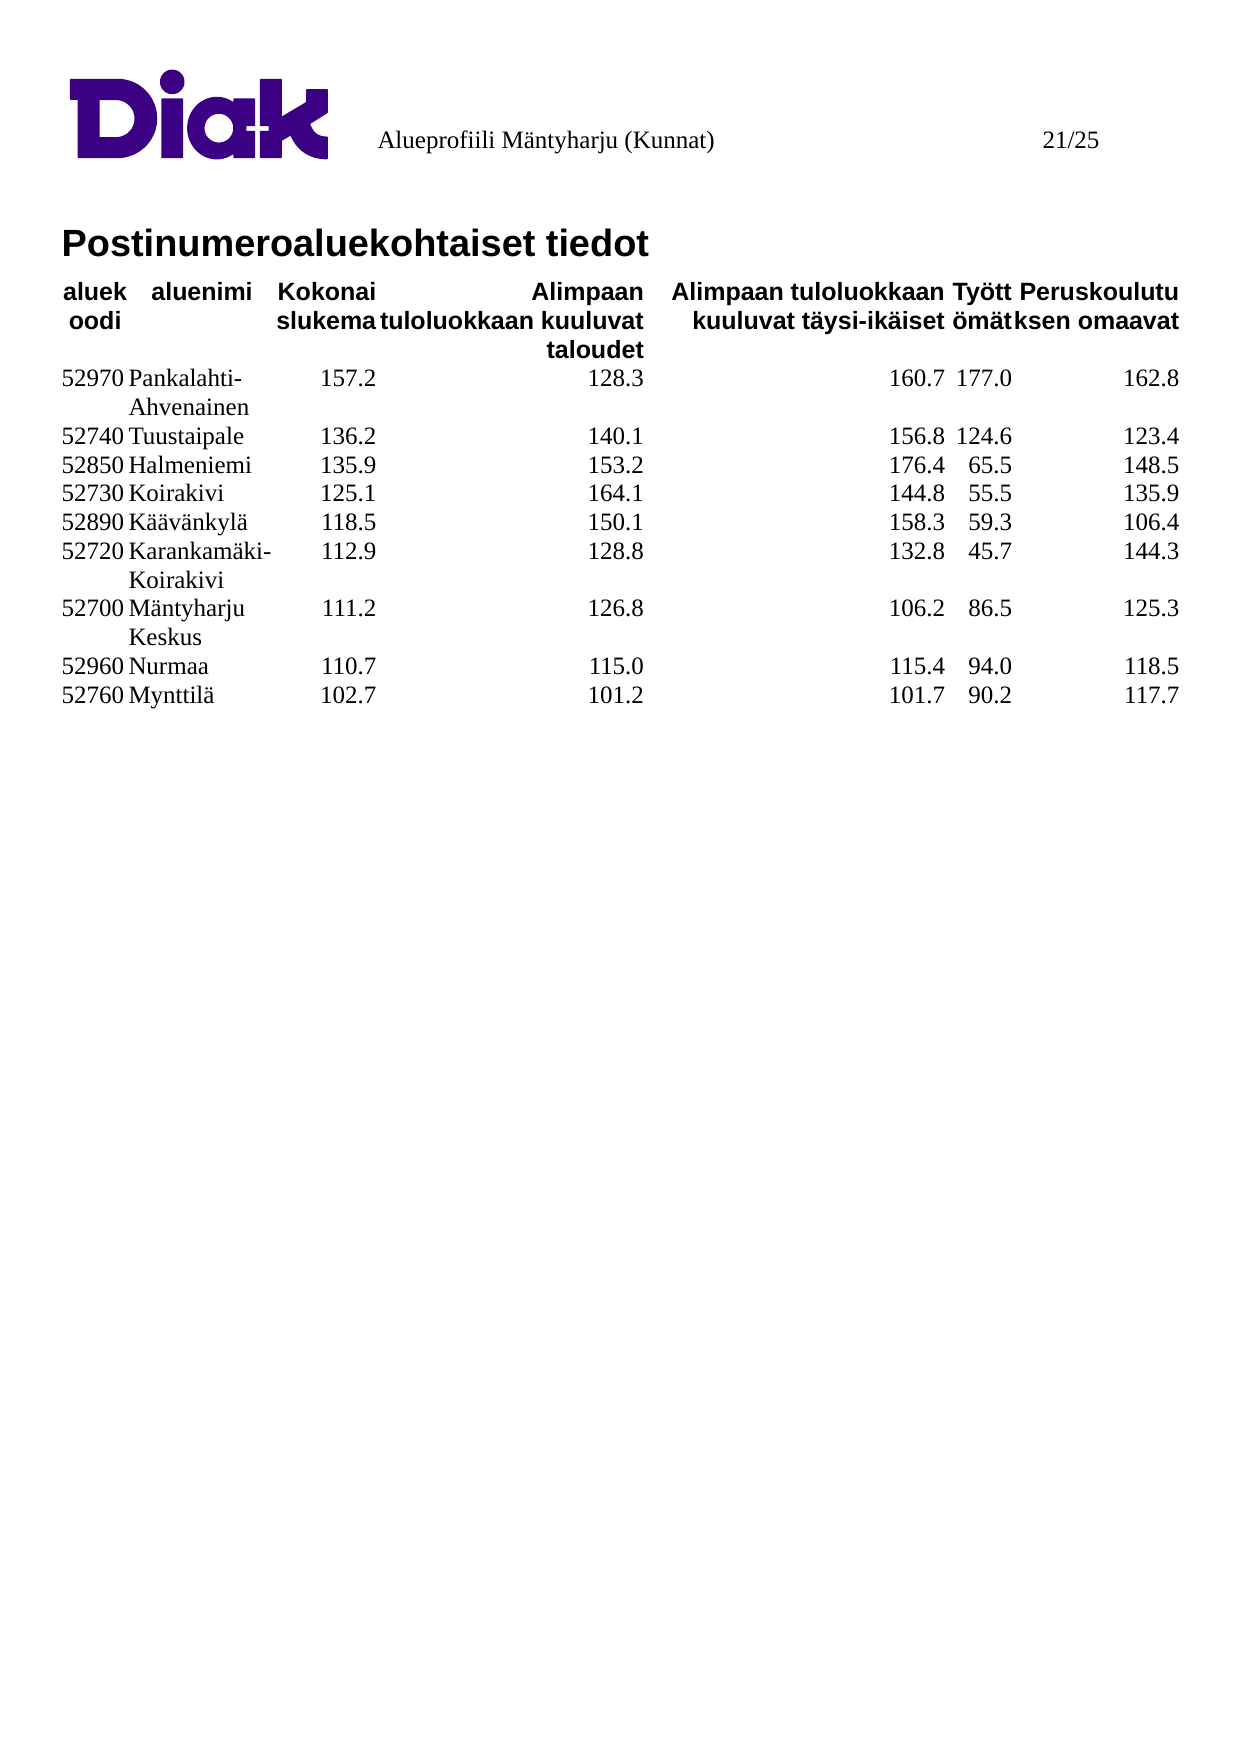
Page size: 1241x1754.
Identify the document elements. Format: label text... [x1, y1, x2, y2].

table_cell 140.1 [376, 421, 644, 450]
table_cell 52720 [61, 536, 128, 593]
table_cell 160.7 [644, 364, 945, 421]
table_header Alimpaan tuloluokkaan kuuluvat taloudet [376, 277, 644, 363]
table_cell 111.2 [276, 594, 376, 651]
table_cell Koirakivi [128, 479, 276, 507]
table_cell 102.7 [276, 680, 376, 708]
table_header Alimpaan tuloluokkaan kuuluvat täysi-ikäiset [644, 277, 945, 363]
table_cell 115.0 [376, 651, 644, 680]
table_cell Halmeniemi [128, 450, 276, 478]
table_cell 65.5 [945, 450, 1012, 478]
table_cell 144.8 [644, 479, 945, 507]
table_cell 101.7 [644, 680, 945, 708]
table_cell 115.4 [644, 651, 945, 680]
table_cell 125.1 [276, 479, 376, 507]
table_cell 52970 [61, 364, 128, 421]
table_cell 59.3 [945, 507, 1012, 536]
table_cell 176.4 [644, 450, 945, 478]
table_cell Karankamäki-Koirakivi [128, 536, 276, 593]
table_cell 125.3 [1012, 594, 1179, 651]
table_cell 150.1 [376, 507, 644, 536]
table_cell 135.9 [276, 450, 376, 478]
table_cell 156.8 [644, 421, 945, 450]
table_header Työttömät [945, 277, 1012, 363]
table_cell 123.4 [1012, 421, 1179, 450]
table_cell 148.5 [1012, 450, 1179, 478]
subtitle Postinumeroaluekohtaiset tiedot [61, 221, 1179, 265]
table_cell 126.8 [376, 594, 644, 651]
table_cell 52890 [61, 507, 128, 536]
table_cell 52740 [61, 421, 128, 450]
table_cell 110.7 [276, 651, 376, 680]
table_cell 135.9 [1012, 479, 1179, 507]
table_cell 52960 [61, 651, 128, 680]
table_header aluekoodi [61, 277, 128, 363]
table_cell 177.0 [945, 364, 1012, 421]
table_cell 136.2 [276, 421, 376, 450]
table_header Peruskoulutuksen omaavat [1012, 277, 1179, 363]
table_cell Käävänkylä [128, 507, 276, 536]
table_cell Pankalahti-Ahvenainen [128, 364, 276, 421]
table_cell 162.8 [1012, 364, 1179, 421]
table_cell 124.6 [945, 421, 1012, 450]
table_cell 157.2 [276, 364, 376, 421]
table_header aluenimi [128, 277, 276, 363]
table_cell 52850 [61, 450, 128, 478]
table_cell Mäntyharju Keskus [128, 594, 276, 651]
table_cell 118.5 [1012, 651, 1179, 680]
table_cell 158.3 [644, 507, 945, 536]
table_cell 55.5 [945, 479, 1012, 507]
table_cell Mynttilä [128, 680, 276, 708]
table_cell 132.8 [644, 536, 945, 593]
table_cell 52760 [61, 680, 128, 708]
table_header Kokonaislukema [276, 277, 376, 363]
table_cell 117.7 [1012, 680, 1179, 708]
table_cell 106.4 [1012, 507, 1179, 536]
table_cell 164.1 [376, 479, 644, 507]
table_cell 90.2 [945, 680, 1012, 708]
table_cell 112.9 [276, 536, 376, 593]
table_cell 45.7 [945, 536, 1012, 593]
table_cell 101.2 [376, 680, 644, 708]
table_cell 106.2 [644, 594, 945, 651]
table_cell Nurmaa [128, 651, 276, 680]
table_cell 144.3 [1012, 536, 1179, 593]
table_cell 153.2 [376, 450, 644, 478]
table_cell 52700 [61, 594, 128, 651]
table_cell 118.5 [276, 507, 376, 536]
table_cell Tuustaipale [128, 421, 276, 450]
table_cell 86.5 [945, 594, 1012, 651]
table_cell 128.8 [376, 536, 644, 593]
table_cell 94.0 [945, 651, 1012, 680]
table_cell 128.3 [376, 364, 644, 421]
table_cell 52730 [61, 479, 128, 507]
